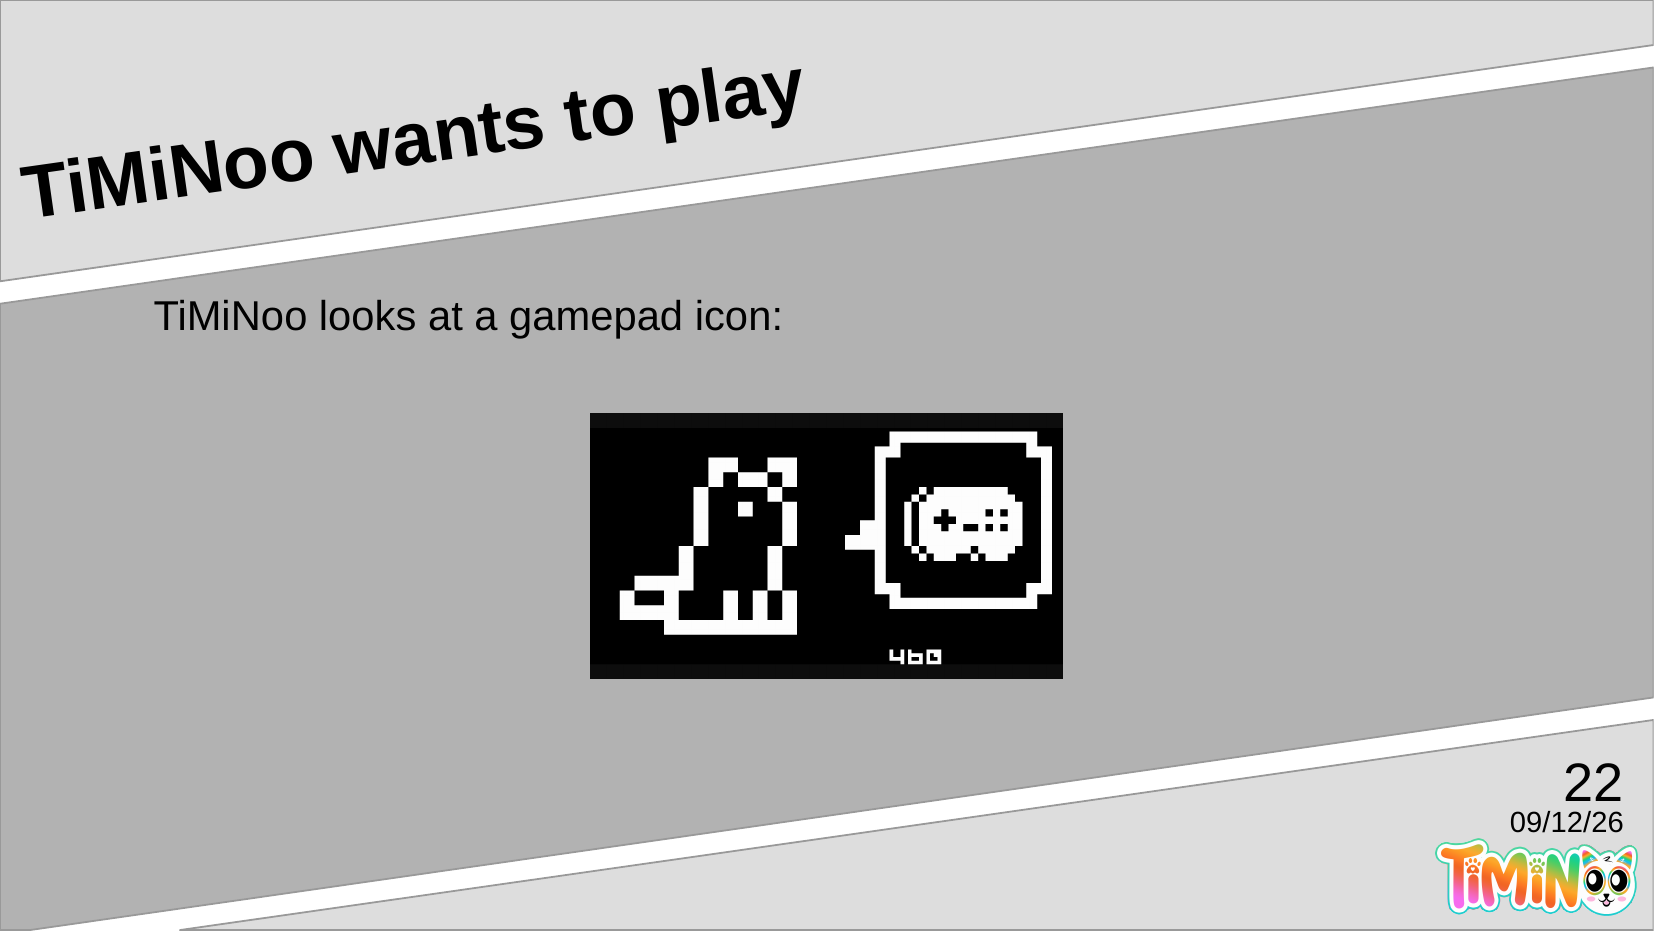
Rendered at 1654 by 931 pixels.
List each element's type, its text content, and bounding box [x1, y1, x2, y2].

title TiMiNoo wants to play [11, 0, 1496, 272]
list TiMiNoo looks at a gamepad icon: [82, 292, 1538, 833]
picture [1435, 838, 1638, 916]
picture [590, 413, 1063, 679]
